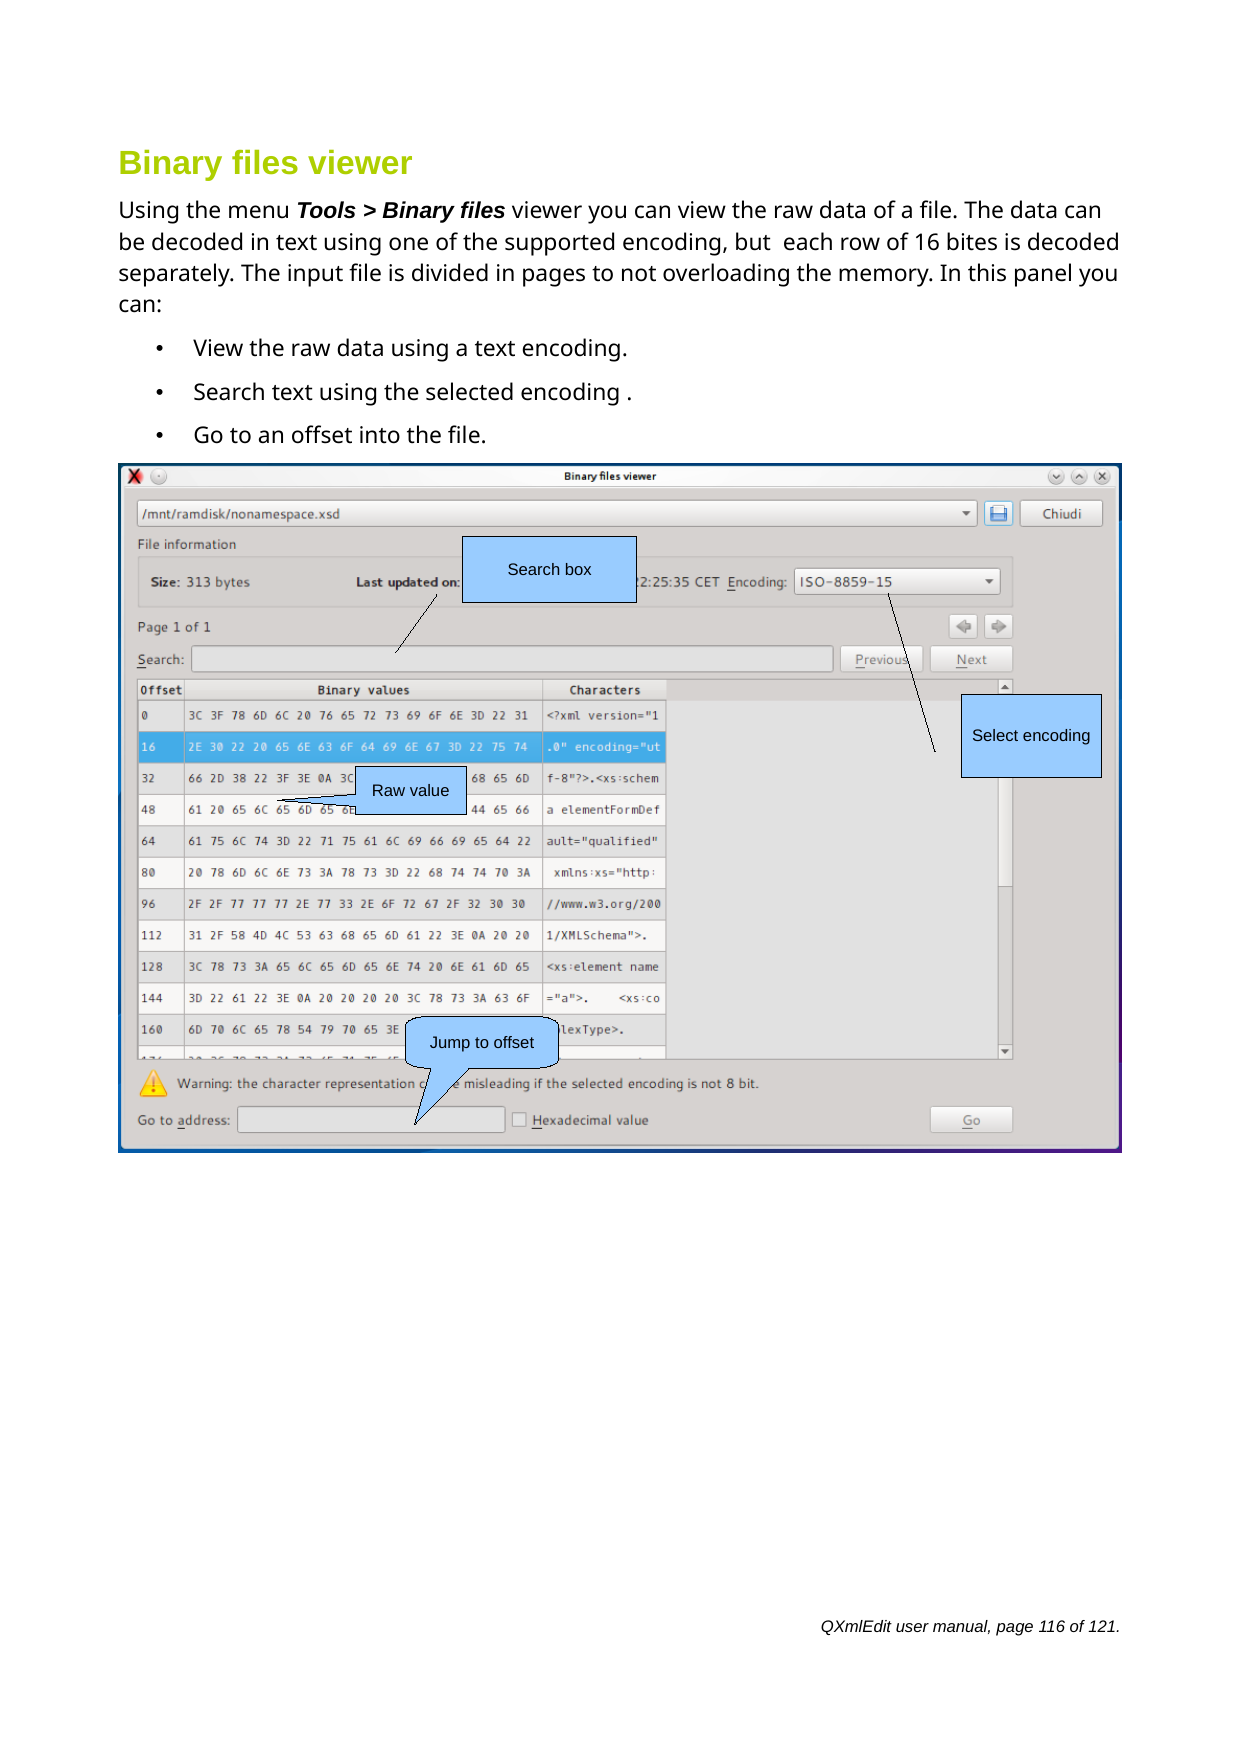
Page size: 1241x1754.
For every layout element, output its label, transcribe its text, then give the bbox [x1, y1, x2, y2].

picture [118, 463, 1122, 1153]
list Go to an offset into the file. [156, 419, 1122, 451]
subtitle Binary files viewer [118, 143, 1122, 182]
list View the raw data using a text encoding. [156, 332, 1122, 363]
text Using the menu Tools > Binary files viewer you can view the raw data of a file. The data can be decoded in text using one of the supported encoding, but each row of 16 bites is decoded separately. The input file is divided in pages to not overloading the memory. In this panel you can: [118, 194, 1122, 319]
list Search text using the selected encoding . [156, 376, 1122, 407]
